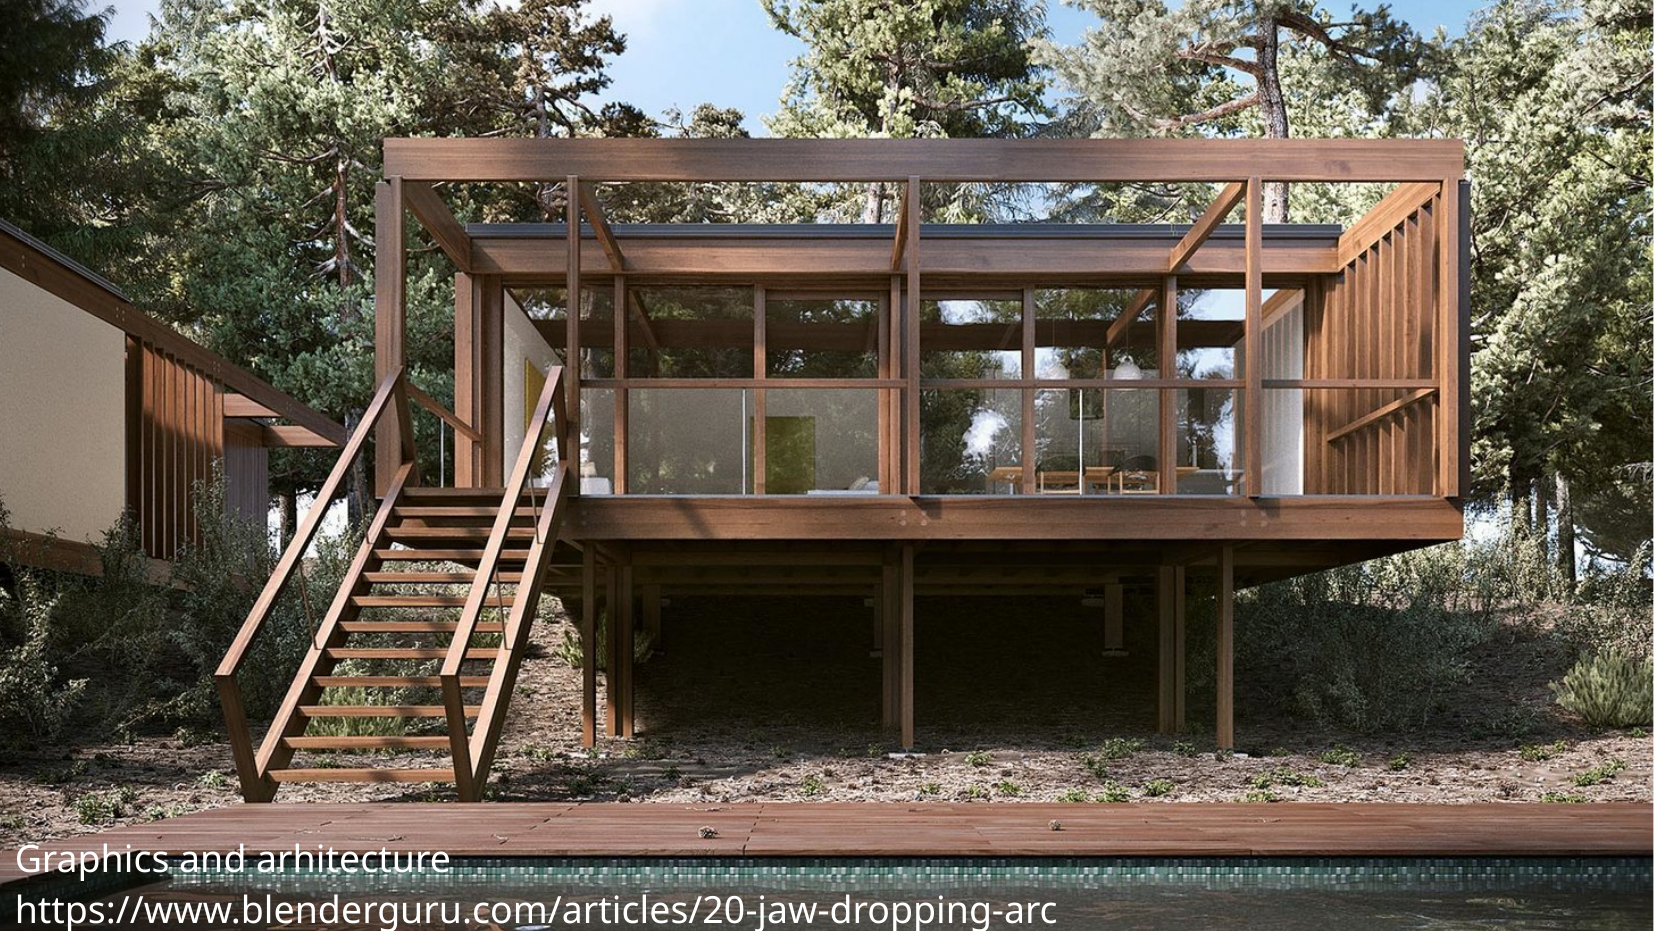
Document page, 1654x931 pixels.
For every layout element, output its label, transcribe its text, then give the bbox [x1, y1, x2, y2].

picture [0, 0, 1654, 931]
text_box Graphics and arhitecture https://www.blenderguru.com/articles/20-jaw-dropping-architectural-renders [0, 825, 1096, 931]
